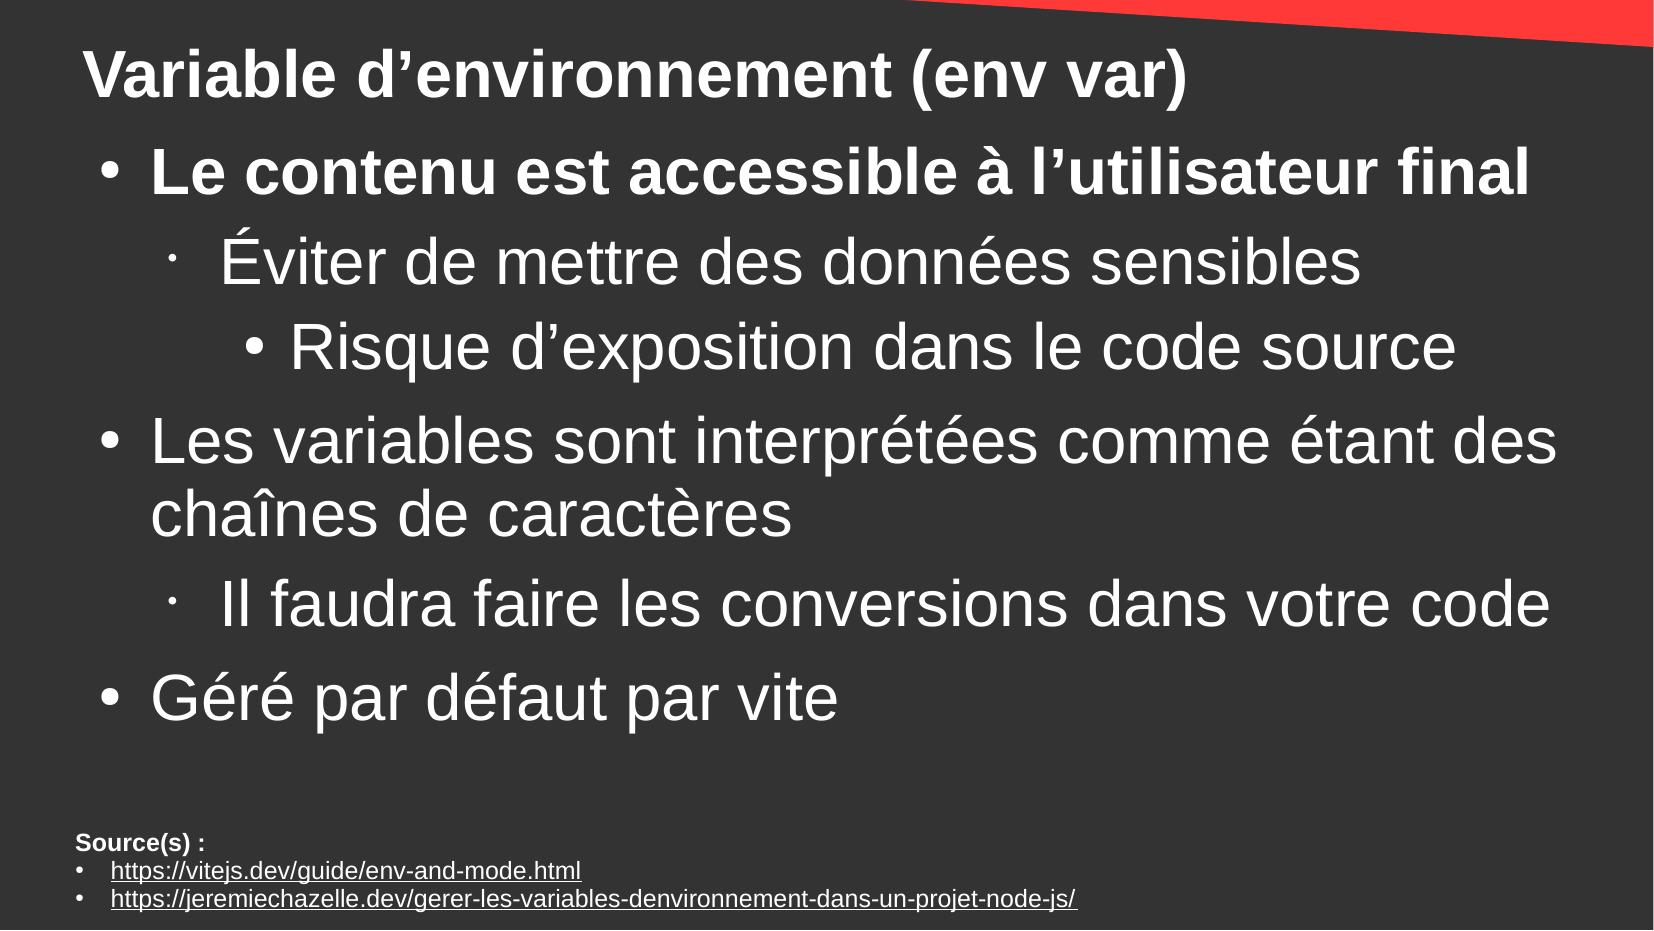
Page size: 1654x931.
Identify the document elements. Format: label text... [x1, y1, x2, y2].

list Le contenu est accessible à l’utilisateur final Éviter de mettre des données sensibles Risque d’exposition dans le code source Les variables sont interprétées comme étant des chaînes de caractères Il faudra faire les conversions dans votre code Géré par défaut par vite [80, 135, 1620, 739]
title Variable d’environnement (env var) [82, 37, 1571, 115]
text_box Source(s) : https://vitejs.dev/guide/env-and-mode.html https://jeremiechazelle.dev/gerer-les-variables-denvironnement-dans-un-projet-node-js/ [60, 821, 1546, 931]
text_box [904, 0, 1654, 48]
